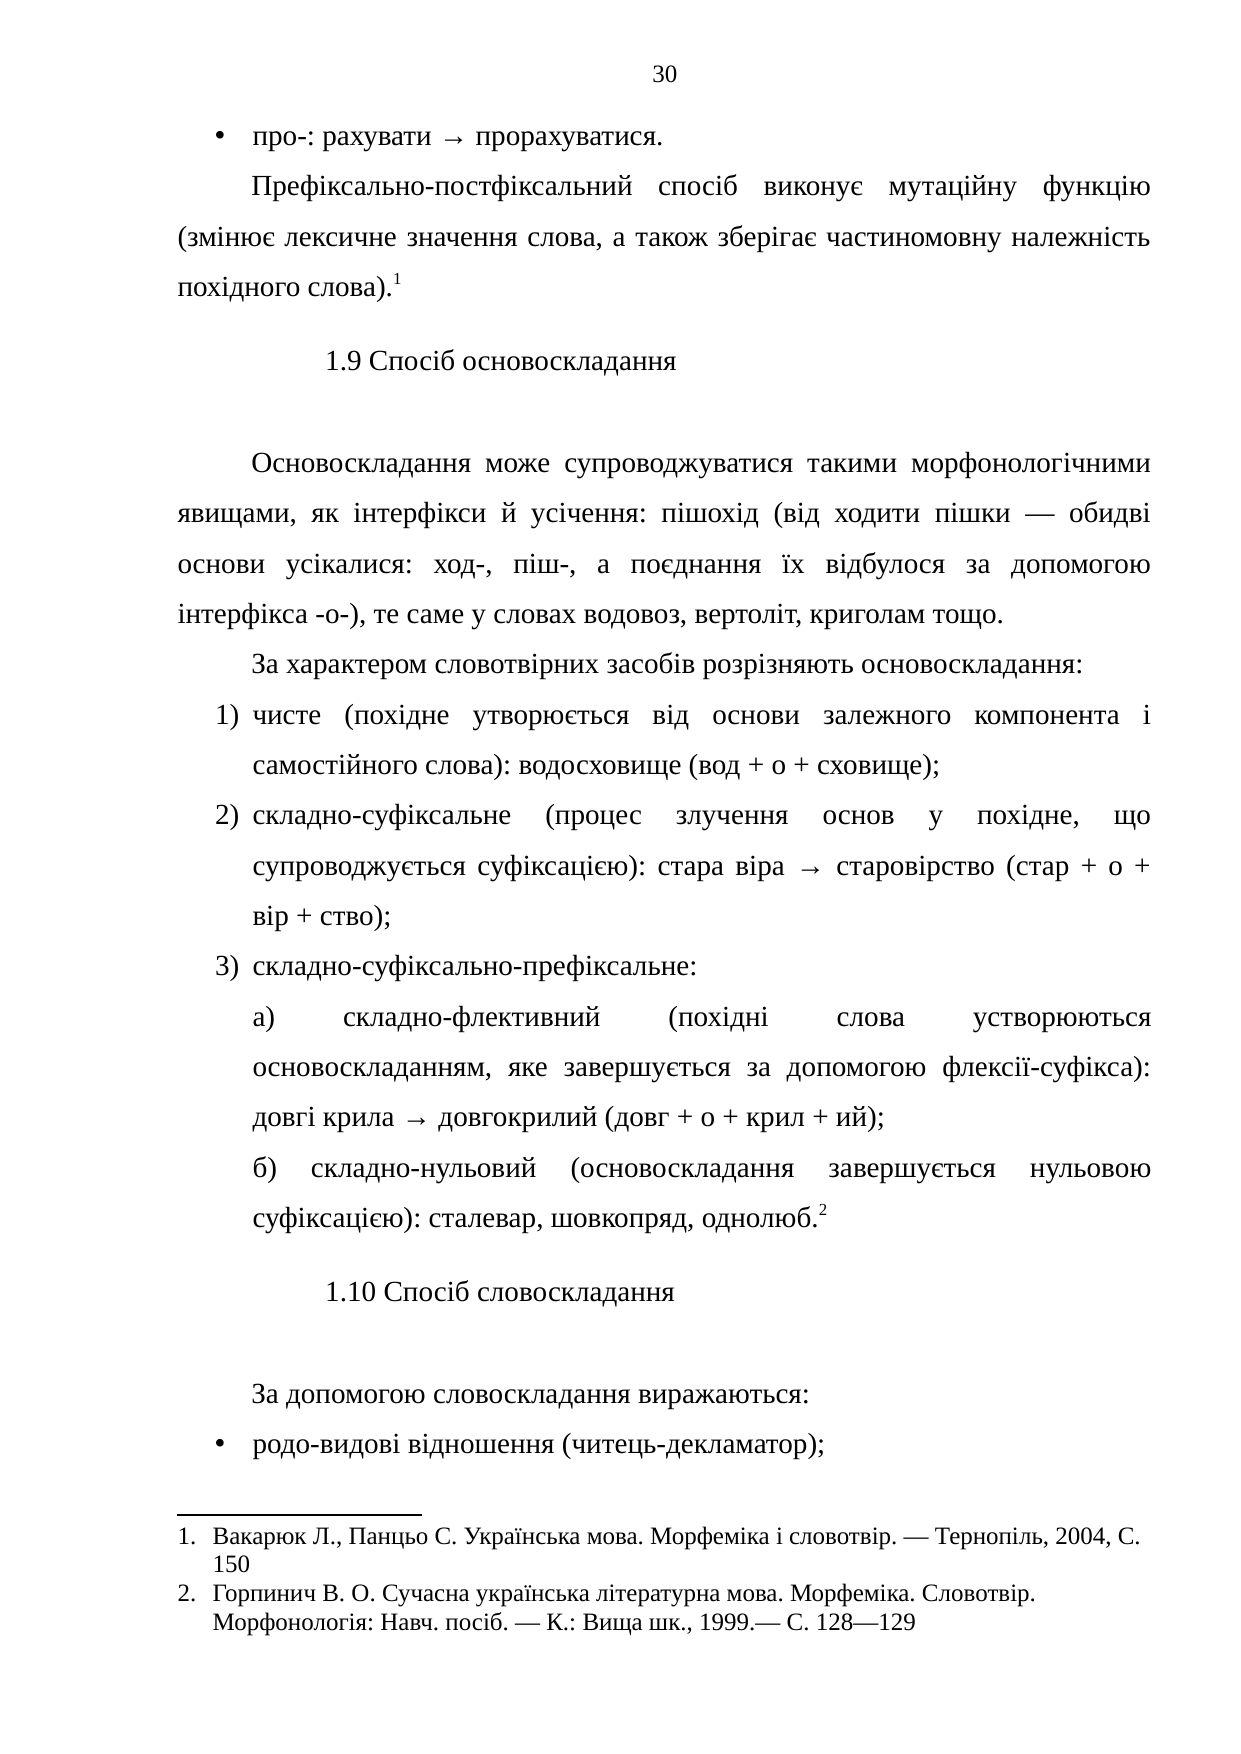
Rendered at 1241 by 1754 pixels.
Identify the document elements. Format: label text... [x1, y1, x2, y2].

text Префіксально-постфіксальний спосіб виконує мутаційну функцію (змінює лексичне значення слова, а також зберігає частиномовну належність похідного слова). [177, 168, 1152, 303]
text Основоскладання може супроводжуватися такими морфонологічними явищами, як інтерфікси й усічення: пішохід (від ходити пішки — обидві основи усікалися: ход-, піш-, а поєднання їх відбулося за допомогою інтерфікса -о-), те саме у словах водовоз, вертоліт, криголам тощо. [177, 445, 1152, 630]
list складно-суфіксально-префіксальне: [215, 948, 1152, 982]
text За допомогою словоскладання виражаються: [177, 1376, 1152, 1410]
text За характером словотвірних засобів розрізняють основоскладання: [177, 647, 1152, 680]
list б) складно-нульовий (основоскладання завершується нульовою суфіксацією): сталевар, шовкопряд, однолюб. [215, 1150, 1152, 1233]
list родо-видові відношення (читець-декламатор); [215, 1427, 1152, 1460]
subtitle 1.10 Спосіб словоскладання [177, 1274, 1152, 1307]
list Горпинич В. О. Сучасна українська літературна мова. Морфеміка. Словотвір. Морфонологія: Навч. посіб. — К.: Вища шк., 1999.— С. 128—129 [177, 1578, 1152, 1636]
list чисте (похідне утворюється від основи залежного компонента і самостійного слова): водосховище (вод + о + сховище); [215, 697, 1152, 781]
text Вакарюк Л., Панцьо С. Українська мова. Морфеміка і словотвір. — Тернопіль, 2004, C. 150 [177, 1521, 1152, 1578]
subtitle 1.9 Спосіб основоскладання [177, 343, 1152, 377]
list а) складно-флективний (похідні слова устворюються основоскладанням, яке завершується за допомогою флексії-суфікса): довгі крила → довгокрилий (довг + о + крил + ий); [215, 999, 1152, 1133]
list про-: рахувати → прорахуватися. [215, 118, 1152, 152]
list складно-суфіксальне (процес злучення основ у похідне, що супроводжується суфіксацією): стара віра → старовірство (стар + о + вір + ство); [215, 797, 1152, 932]
